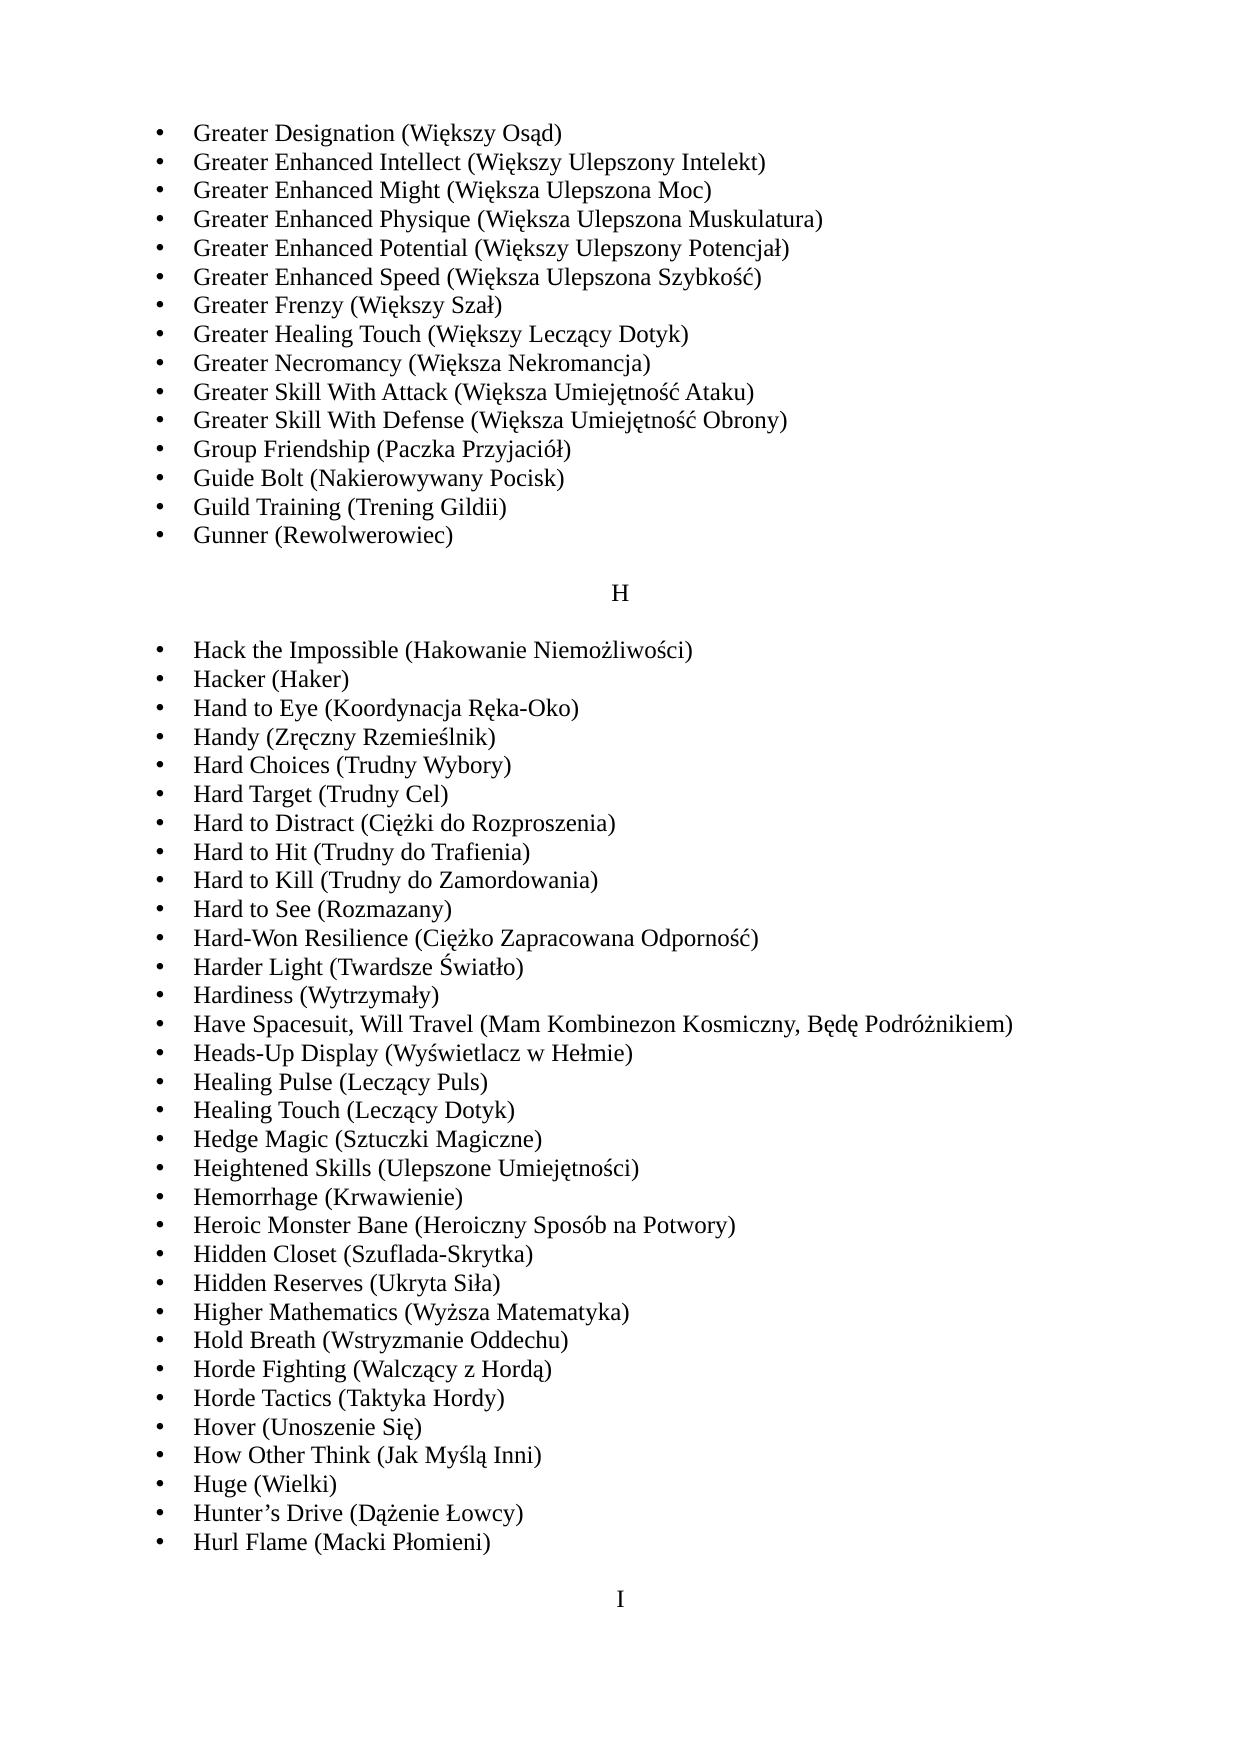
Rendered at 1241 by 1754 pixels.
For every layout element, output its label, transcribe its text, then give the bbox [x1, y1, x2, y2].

list Hardiness (Wytrzymały) [156, 981, 1122, 1009]
list Greater Enhanced Might (Większa Ulepszona Moc) [156, 176, 1122, 204]
list Group Friendship (Paczka Przyjaciół) [156, 434, 1122, 463]
list Guide Bolt (Nakierowywany Pocisk) [156, 463, 1122, 492]
list Hunter’s Drive (Dążenie Łowcy) [156, 1498, 1122, 1527]
list Healing Touch (Leczący Dotyk) [156, 1096, 1122, 1124]
list Hidden Closet (Szuflada-Skrytka) [156, 1239, 1122, 1268]
list Have Spacesuit, Will Travel (Mam Kombinezon Kosmiczny, Będę Podróżnikiem) [156, 1009, 1122, 1038]
text H [118, 578, 1122, 607]
list Guild Training (Trening Gildii) [156, 492, 1122, 521]
list Greater Skill With Defense (Większa Umiejętność Obrony) [156, 406, 1122, 434]
list Hard to Distract (Ciężki do Rozproszenia) [156, 808, 1122, 837]
list Hard to Hit (Trudny do Trafienia) [156, 837, 1122, 866]
list Greater Skill With Attack (Większa Umiejętność Ataku) [156, 377, 1122, 406]
list Huge (Wielki) [156, 1469, 1122, 1498]
list Greater Designation (Większy Osąd) [156, 118, 1122, 147]
list Heroic Monster Bane (Heroiczny Sposób na Potwory) [156, 1211, 1122, 1239]
list Greater Enhanced Intellect (Większy Ulepszony Intelekt) [156, 147, 1122, 176]
list Hard Target (Trudny Cel) [156, 779, 1122, 808]
list Greater Necromancy (Większa Nekromancja) [156, 348, 1122, 377]
list How Other Think (Jak Myślą Inni) [156, 1441, 1122, 1469]
list Hemorrhage (Krwawienie) [156, 1182, 1122, 1211]
list Greater Enhanced Potential (Większy Ulepszony Potencjał) [156, 233, 1122, 262]
list Hedge Magic (Sztuczki Magiczne) [156, 1124, 1122, 1153]
list Greater Healing Touch (Większy Leczący Dotyk) [156, 319, 1122, 348]
list Hold Breath (Wstryzmanie Oddechu) [156, 1326, 1122, 1354]
list Gunner (Rewolwerowiec) [156, 521, 1122, 549]
list Hover (Unoszenie Się) [156, 1412, 1122, 1441]
list Harder Light (Twardsze Światło) [156, 952, 1122, 981]
list Hidden Reserves (Ukryta Siła) [156, 1268, 1122, 1297]
list Hard to See (Rozmazany) [156, 894, 1122, 923]
list Hacker (Haker) [156, 664, 1122, 693]
list Greater Enhanced Speed (Większa Ulepszona Szybkość) [156, 262, 1122, 291]
list Greater Frenzy (Większy Szał) [156, 291, 1122, 319]
list Hard-Won Resilience (Ciężko Zapracowana Odporność) [156, 923, 1122, 952]
list Hack the Impossible (Hakowanie Niemożliwości) [156, 636, 1122, 664]
list Heads-Up Display (Wyświetlacz w Hełmie) [156, 1038, 1122, 1067]
list Hand to Eye (Koordynacja Ręka-Oko) [156, 693, 1122, 722]
list Horde Fighting (Walczący z Hordą) [156, 1354, 1122, 1383]
list Hard Choices (Trudny Wybory) [156, 751, 1122, 779]
list Hurl Flame (Macki Płomieni) [156, 1527, 1122, 1556]
list Heightened Skills (Ulepszone Umiejętności) [156, 1153, 1122, 1182]
list Greater Enhanced Physique (Większa Ulepszona Muskulatura) [156, 204, 1122, 233]
list Horde Tactics (Taktyka Hordy) [156, 1383, 1122, 1412]
list Higher Mathematics (Wyższa Matematyka) [156, 1297, 1122, 1326]
text I [118, 1584, 1122, 1613]
list Healing Pulse (Leczący Puls) [156, 1067, 1122, 1096]
list Hard to Kill (Trudny do Zamordowania) [156, 866, 1122, 894]
list Handy (Zręczny Rzemieślnik) [156, 722, 1122, 751]
